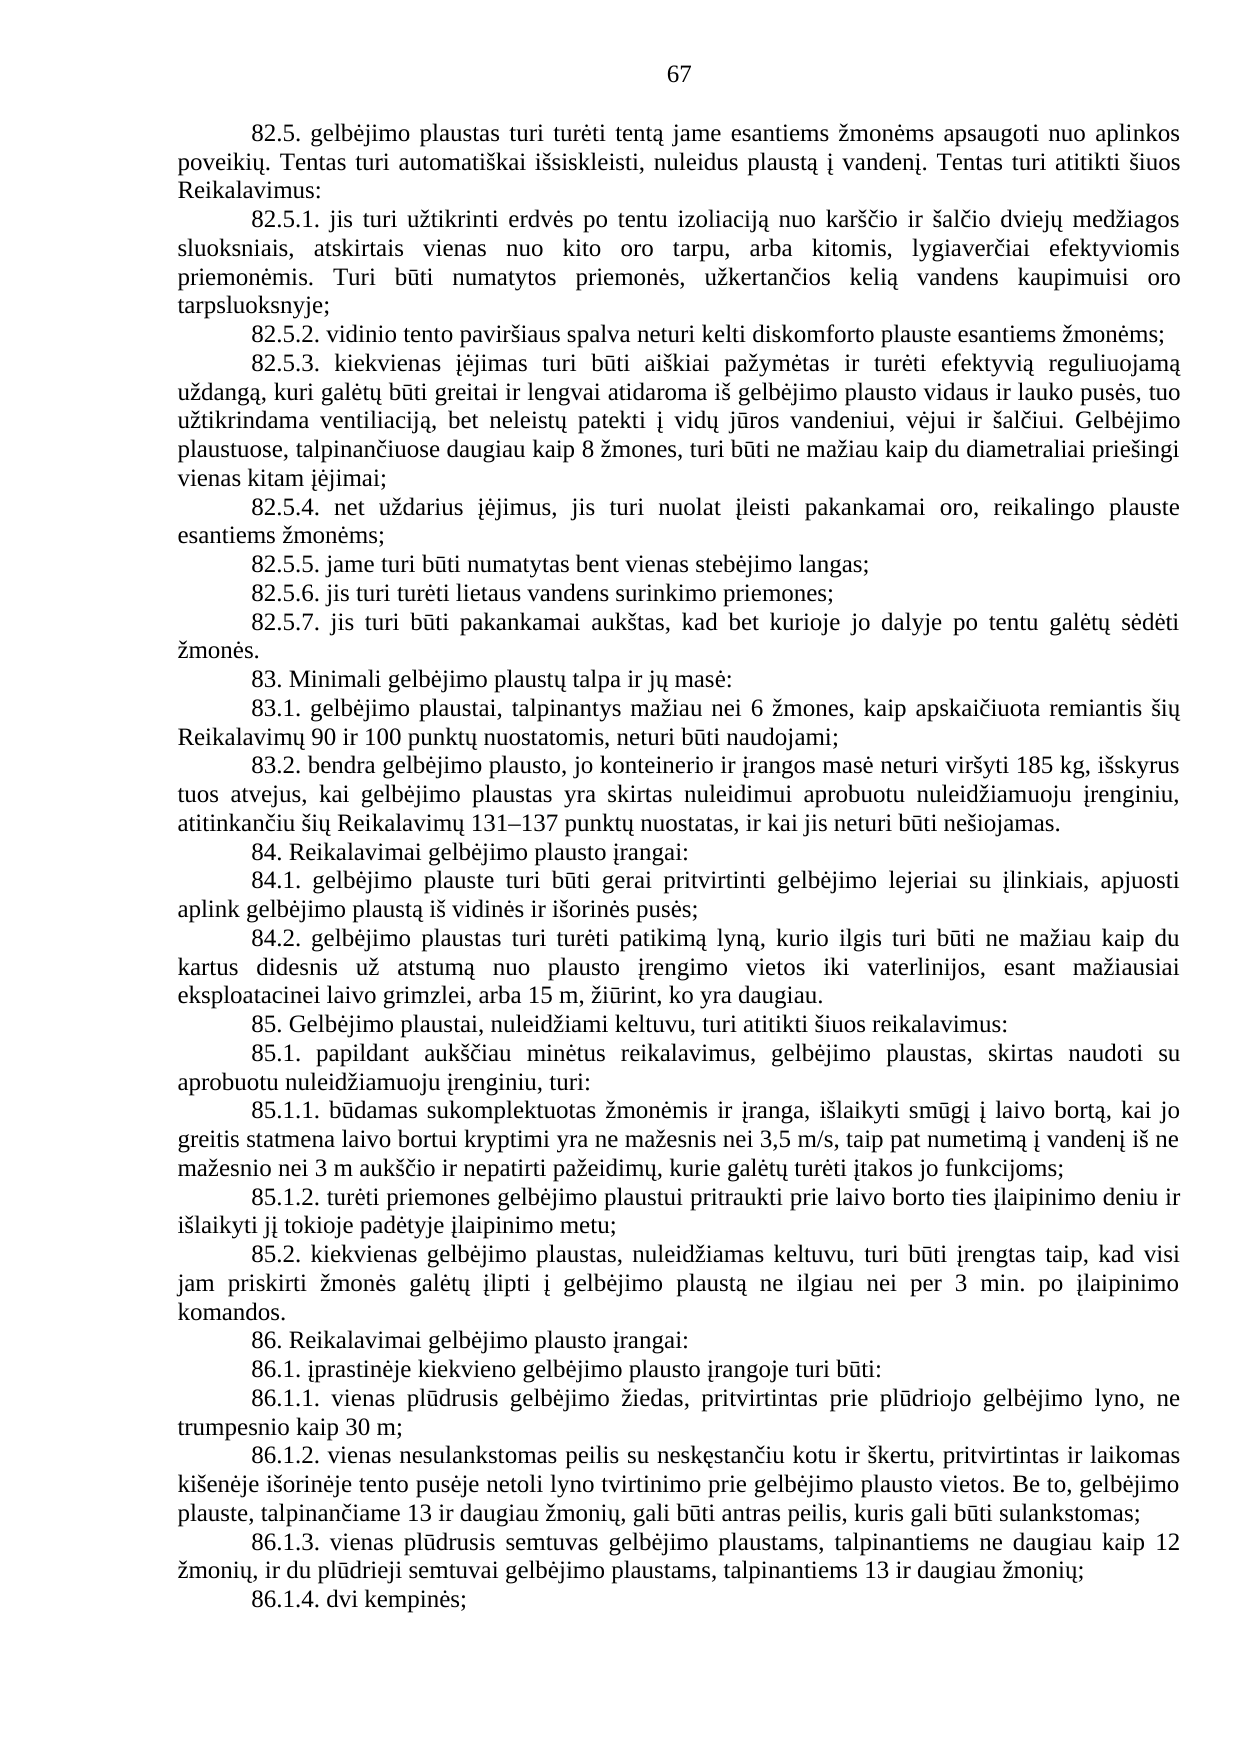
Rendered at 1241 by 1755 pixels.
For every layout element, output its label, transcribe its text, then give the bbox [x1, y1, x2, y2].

text 86.1. įprastinėje kiekvieno gelbėjimo plausto įrangoje turi būti: [177, 1354, 1181, 1383]
text 85.1.2. turėti priemones gelbėjimo plaustui pritraukti prie laivo borto ties įlaipinimo deniu ir išlaikyti jį tokioje padėtyje įlaipinimo metu; [177, 1182, 1181, 1239]
text 82.5.7. jis turi būti pakankamai aukštas, kad bet kurioje jo dalyje po tentu galėtų sėdėti žmonės. [177, 607, 1181, 664]
text 83.2. bendra gelbėjimo plausto, jo konteinerio ir įrangos masė neturi viršyti 185 kg, išskyrus tuos atvejus, kai gelbėjimo plaustas yra skirtas nuleidimui aprobuotu nuleidžiamuoju įrenginiu, atitinkančiu šių Reikalavimų 131–137 punktų nuostatas, ir kai jis neturi būti nešiojamas. [177, 751, 1181, 837]
text 84.1. gelbėjimo plauste turi būti gerai pritvirtinti gelbėjimo lejeriai su įlinkiais, apjuosti aplink gelbėjimo plaustą iš vidinės ir išorinės pusės; [177, 866, 1181, 923]
text 85.1. papildant aukščiau minėtus reikalavimus, gelbėjimo plaustas, skirtas naudoti su aprobuotu nuleidžiamuoju įrenginiu, turi: [177, 1038, 1181, 1096]
text 86.1.4. dvi kempinės; [177, 1584, 1181, 1613]
text 82.5. gelbėjimo plaustas turi turėti tentą jame esantiems žmonėms apsaugoti nuo aplinkos poveikių. Tentas turi automatiškai išsiskleisti, nuleidus plaustą į vandenį. Tentas turi atitikti šiuos Reikalavimus: [177, 118, 1181, 204]
text 84. Reikalavimai gelbėjimo plausto įrangai: [177, 837, 1181, 866]
text 86.1.2. vienas nesulankstomas peilis su neskęstančiu kotu ir škertu, pritvirtintas ir laikomas kišenėje išorinėje tento pusėje netoli lyno tvirtinimo prie gelbėjimo plausto vietos. Be to, gelbėjimo plauste, talpinančiame 13 ir daugiau žmonių, gali būti antras peilis, kuris gali būti sulankstomas; [177, 1441, 1181, 1527]
text 82.5.4. net uždarius įėjimus, jis turi nuolat įleisti pakankamai oro, reikalingo plauste esantiems žmonėms; [177, 492, 1181, 549]
text 85.1.1. būdamas sukomplektuotas žmonėmis ir įranga, išlaikyti smūgį į laivo bortą, kai jo greitis statmena laivo bortui kryptimi yra ne mažesnis nei 3,5 m/s, taip pat numetimą į vandenį iš ne mažesnio nei 3 m aukščio ir nepatirti pažeidimų, kurie galėtų turėti įtakos jo funkcijoms; [177, 1096, 1181, 1182]
text 82.5.1. jis turi užtikrinti erdvės po tentu izoliaciją nuo karščio ir šalčio dviejų medžiagos sluoksniais, atskirtais vienas nuo kito oro tarpu, arba kitomis, lygiaverčiai efektyviomis priemonėmis. Turi būti numatytos priemonės, užkertančios kelią vandens kaupimuisi oro tarpsluoksnyje; [177, 204, 1181, 319]
text 83.1. gelbėjimo plaustai, talpinantys mažiau nei 6 žmones, kaip apskaičiuota remiantis šių Reikalavimų 90 ir 100 punktų nuostatomis, neturi būti naudojami; [177, 693, 1181, 751]
text 82.5.2. vidinio tento paviršiaus spalva neturi kelti diskomforto plauste esantiems žmonėms; [177, 319, 1181, 348]
text 84.2. gelbėjimo plaustas turi turėti patikimą lyną, kurio ilgis turi būti ne mažiau kaip du kartus didesnis už atstumą nuo plausto įrengimo vietos iki vaterlinijos, esant mažiausiai eksploatacinei laivo grimzlei, arba 15 m, žiūrint, ko yra daugiau. [177, 923, 1181, 1009]
text 82.5.5. jame turi būti numatytas bent vienas stebėjimo langas; [177, 549, 1181, 578]
text 86.1.1. vienas plūdrusis gelbėjimo žiedas, pritvirtintas prie plūdriojo gelbėjimo lyno, ne trumpesnio kaip 30 m; [177, 1383, 1181, 1441]
text 82.5.3. kiekvienas įėjimas turi būti aiškiai pažymėtas ir turėti efektyvią reguliuojamą uždangą, kuri galėtų būti greitai ir lengvai atidaroma iš gelbėjimo plausto vidaus ir lauko pusės, tuo užtikrindama ventiliaciją, bet neleistų patekti į vidų jūros vandeniui, vėjui ir šalčiui. Gelbėjimo plaustuose, talpinančiuose daugiau kaip 8 žmones, turi būti ne mažiau kaip du diametraliai priešingi vienas kitam įėjimai; [177, 348, 1181, 492]
text 85.2. kiekvienas gelbėjimo plaustas, nuleidžiamas keltuvu, turi būti įrengtas taip, kad visi jam priskirti žmonės galėtų įlipti į gelbėjimo plaustą ne ilgiau nei per 3 min. po įlaipinimo komandos. [177, 1239, 1181, 1326]
text 86. Reikalavimai gelbėjimo plausto įrangai: [177, 1326, 1181, 1354]
text 86.1.3. vienas plūdrusis semtuvas gelbėjimo plaustams, talpinantiems ne daugiau kaip 12 žmonių, ir du plūdrieji semtuvai gelbėjimo plaustams, talpinantiems 13 ir daugiau žmonių; [177, 1527, 1181, 1584]
text 85. Gelbėjimo plaustai, nuleidžiami keltuvu, turi atitikti šiuos reikalavimus: [177, 1009, 1181, 1038]
text 82.5.6. jis turi turėti lietaus vandens surinkimo priemones; [177, 578, 1181, 607]
text 83. Minimali gelbėjimo plaustų talpa ir jų masė: [177, 664, 1181, 693]
